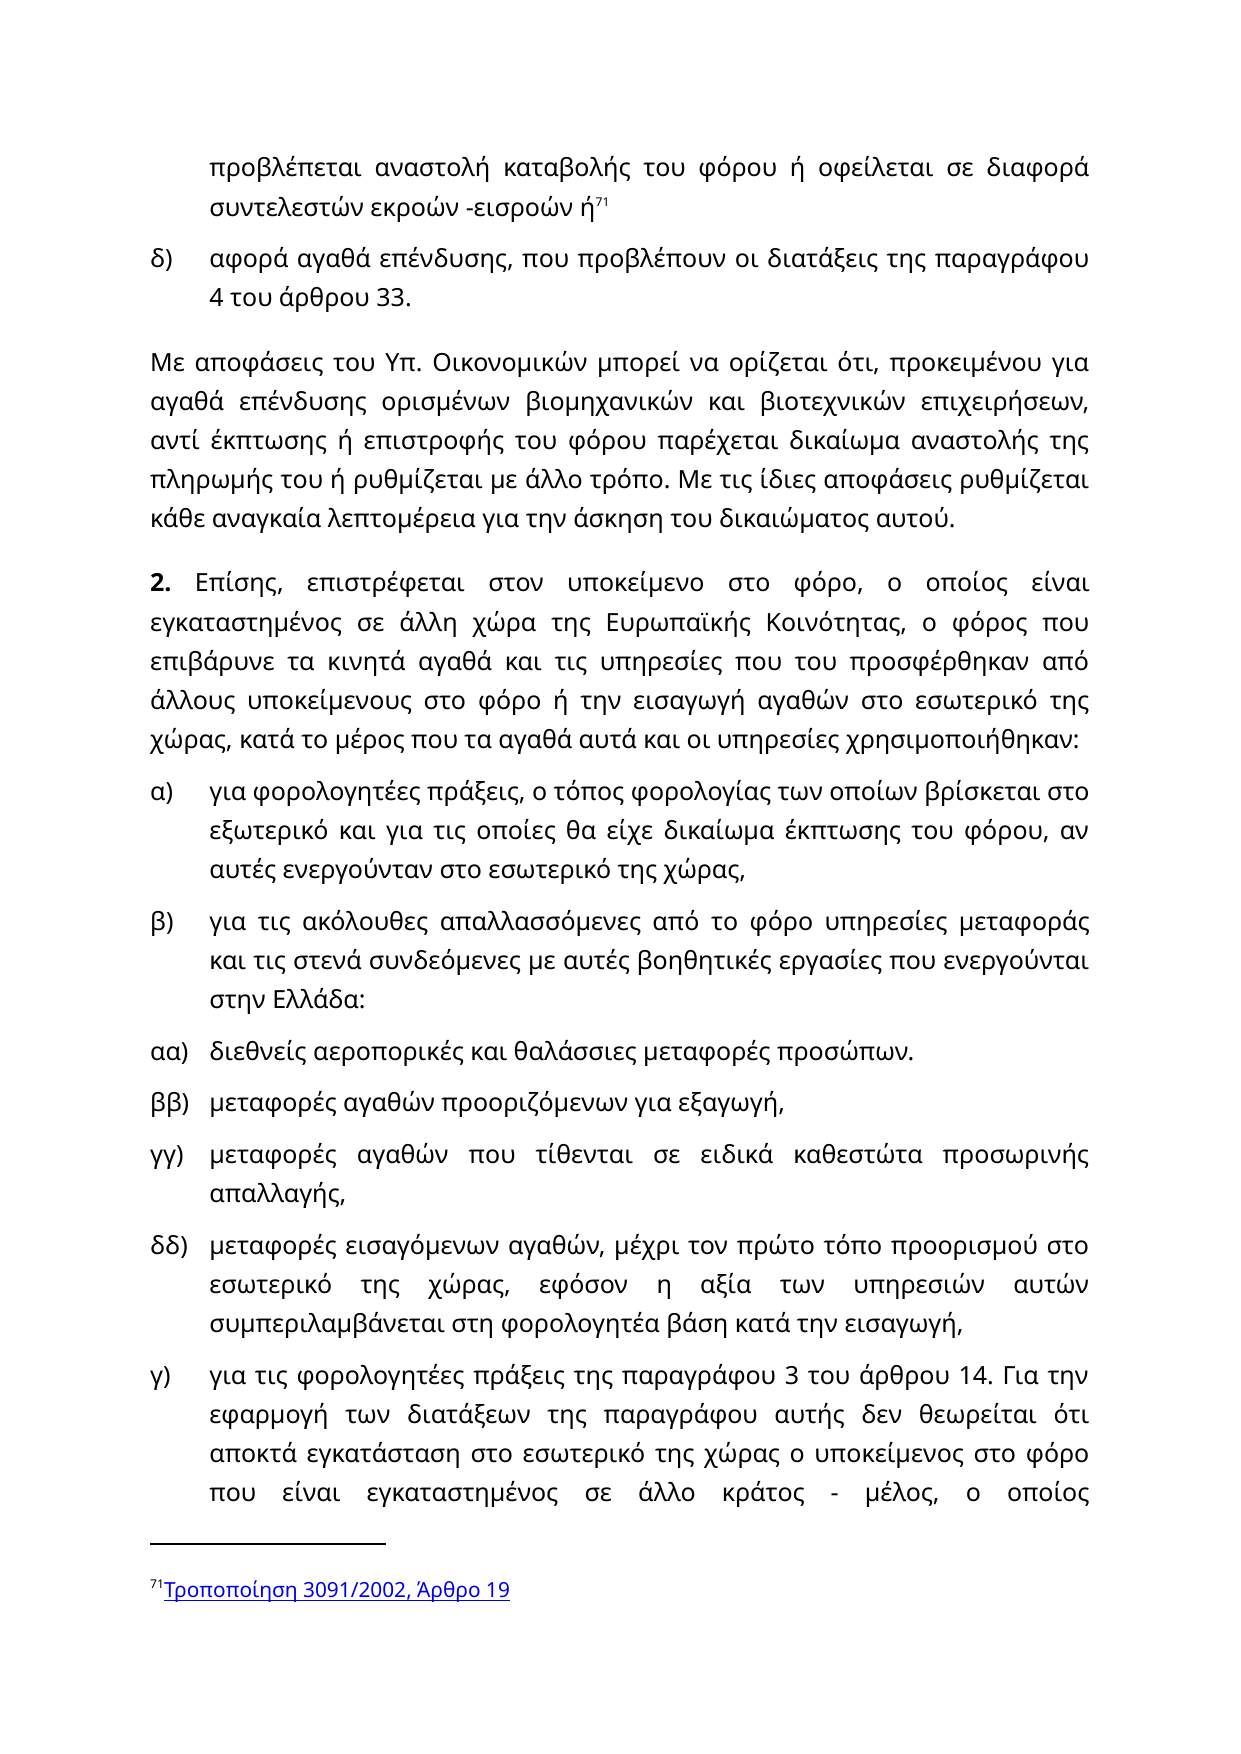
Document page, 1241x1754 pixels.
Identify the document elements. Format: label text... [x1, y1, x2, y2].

list ββ) μεταφορές αγαθών προοριζόμενων για εξαγωγή, [150, 1085, 1090, 1119]
list β) για τις ακόλουθες απαλλασσόμενες από το φόρο υπηρεσίες μεταφοράς και τις στενά συνδεόμενες με αυτές βοηθητικές εργασίες που ενεργούνται στην Ελλάδα: [150, 903, 1090, 1016]
list δ) αφορά αγαθά επένδυσης, που προβλέπουν οι διατάξεις της παραγράφου 4 του άρθρου 33. [150, 241, 1090, 314]
list δδ) μεταφορές εισαγόμενων αγαθών, μέχρι τον πρώτο τόπο προορισμού στο εσωτερικό της χώρας, εφόσον η αξία των υπηρεσιών αυτών συμπεριλαμβάνεται στη φορολογητέα βάση κατά την εισαγωγή, [150, 1227, 1090, 1340]
list αα) διεθνείς αεροπορικές και θαλάσσιες μεταφορές προσώπων. [150, 1033, 1090, 1067]
list προβλέπεται αναστολή καταβολής του φόρου ή οφείλεται σε διαφορά συντελεστών εκροών -εισροών ή [150, 150, 1090, 223]
list γ) για τις φορολογητέες πράξεις της παραγράφου 3 του άρθρου 14. Για την εφαρμογή των διατάξεων της παραγράφου αυτής δεν θεωρείται ότι αποκτά εγκατάσταση στο εσωτερικό της χώρας ο υποκείμενος στο φόρο που είναι εγκαταστημένος σε άλλο κράτος - μέλος, ο οποίος [150, 1357, 1090, 1509]
text Με αποφάσεις του Υπ. Οικονομικών μπορεί να ορίζεται ότι, προκειμένου για αγαθά επένδυσης ορισμένων βιομηχανικών και βιοτεχνικών επιχειρήσεων, αντί έκπτωσης ή επιστροφής του φόρου παρέχεται δικαίωμα αναστολής της πληρωμής του ή ρυθμίζεται με άλλο τρόπο. Με τις ίδιες αποφάσεις ρυθμίζεται κάθε αναγκαία λεπτομέρεια για την άσκηση του δικαιώματος αυτού. [150, 344, 1090, 535]
text Τροποποίηση 3091/2002, Άρθρο 19 [150, 1576, 1090, 1604]
list γγ) μεταφορές αγαθών που τίθενται σε ειδικά καθεστώτα προσωρινής απαλλαγής, [150, 1137, 1090, 1210]
text 2. Επίσης, επιστρέφεται στον υποκείμενο στο φόρο, ο οποίος είναι εγκαταστημένος σε άλλη χώρα της Ευρωπαϊκής Κοινότητας, ο φόρος που επιβάρυνε τα κινητά αγαθά και τις υπηρεσίες που του προσφέρθηκαν από άλλους υποκείμενους στο φόρο ή την εισαγωγή αγαθών στο εσωτερικό της χώρας, κατά το μέρος που τα αγαθά αυτά και οι υπηρεσίες χρησιμοποιήθηκαν: [150, 565, 1090, 756]
list α) για φορολογητέες πράξεις, ο τόπος φορολογίας των οποίων βρίσκεται στο εξωτερικό και για τις οποίες θα είχε δικαίωμα έκπτωσης του φόρου, αν αυτές ενεργούνταν στο εσωτερικό της χώρας, [150, 773, 1090, 886]
